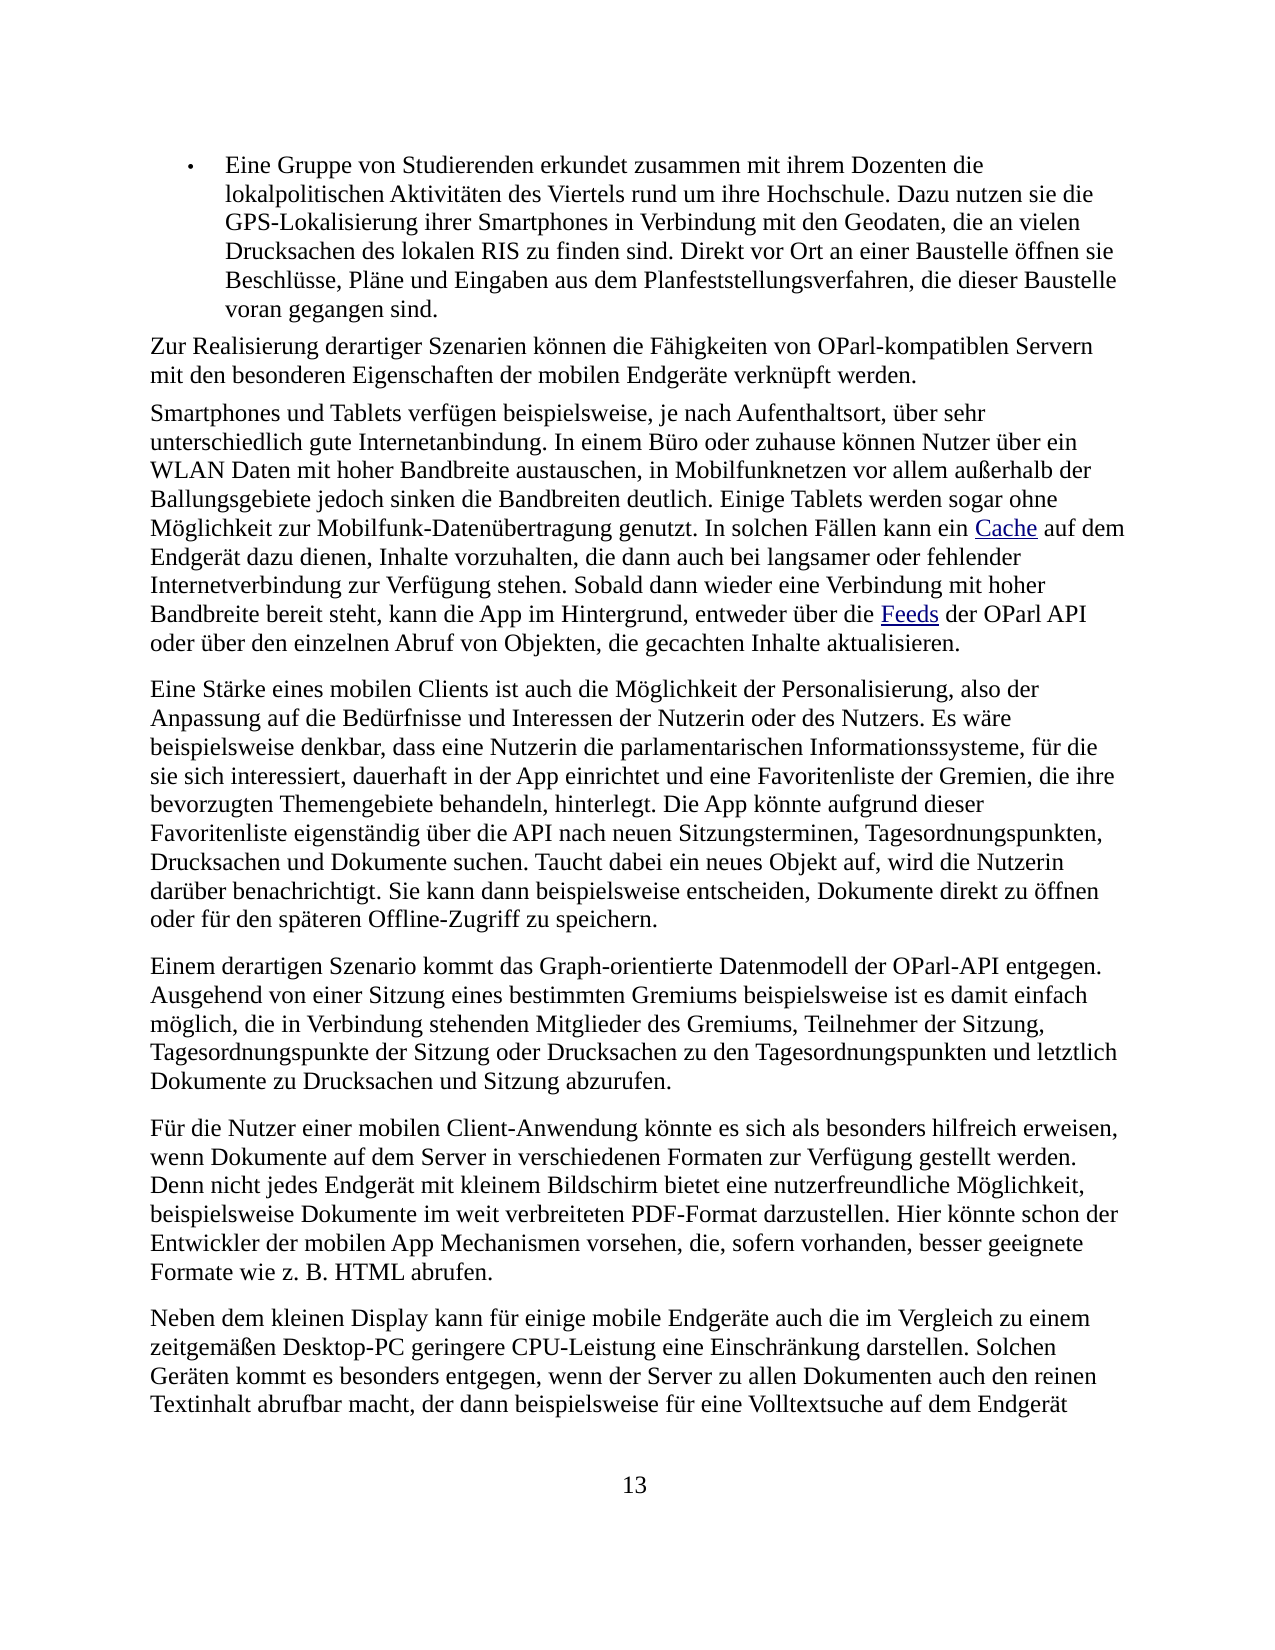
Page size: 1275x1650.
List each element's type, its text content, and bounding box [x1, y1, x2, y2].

text Einem derartigen Szenario kommt das Graph-orientierte Datenmodell der OParl-API entgegen. Ausgehend von einer Sitzung eines bestimmten Gremiums beispielsweise ist es damit einfach möglich, die in Verbindung stehenden Mitglieder des Gremiums, Teilnehmer der Sitzung, Tagesordnungspunkte der Sitzung oder Drucksachen zu den Tagesordnungspunkten und letztlich Dokumente zu Drucksachen und Sitzung abzurufen. [150, 951, 1125, 1095]
text Für die Nutzer einer mobilen Client-Anwendung könnte es sich als besonders hilfreich erweisen, wenn Dokumente auf dem Server in verschiedenen Formaten zur Verfügung gestellt werden. Denn nicht jedes Endgerät mit kleinem Bildschirm bietet eine nutzerfreundliche Möglichkeit, beispielsweise Dokumente im weit verbreiteten PDF-Format darzustellen. Hier könnte schon der Entwickler der mobilen App Mechanismen vorsehen, die, sofern vorhanden, besser geeignete Formate wie z. B. HTML abrufen. [150, 1113, 1125, 1285]
text Smartphones und Tablets verfügen beispielsweise, je nach Aufenthaltsort, über sehr unterschiedlich gute Internetanbindung. In einem Büro oder zuhause können Nutzer über ein WLAN Daten mit hoher Bandbreite austauschen, in Mobilfunknetzen vor allem außerhalb der Ballungsgebiete jedoch sinken die Bandbreiten deutlich. Einige Tablets werden sogar ohne Möglichkeit zur Mobilfunk-Datenübertragung genutzt. In solchen Fällen kann ein Cache auf dem Endgerät dazu dienen, Inhalte vorzuhalten, die dann auch bei langsamer oder fehlender Internetverbindung zur Verfügung stehen. Sobald dann wieder eine Verbindung mit hoher Bandbreite bereit steht, kann die App im Hintergrund, entweder über die Feeds der OParl API oder über den einzelnen Abruf von Objekten, die gecachten Inhalte aktualisieren. [150, 398, 1125, 657]
text Eine Stärke eines mobilen Clients ist auch die Möglichkeit der Personalisierung, also der Anpassung auf die Bedürfnisse und Interessen der Nutzerin oder des Nutzers. Es wäre beispielsweise denkbar, dass eine Nutzerin die parlamentarischen Informationssysteme, für die sie sich interessiert, dauerhaft in der App einrichtet und eine Favoritenliste der Gremien, die ihre bevorzugten Themengebiete behandeln, hinterlegt. Die App könnte aufgrund dieser Favoritenliste eigenständig über die API nach neuen Sitzungsterminen, Tagesordnungspunkten, Drucksachen und Dokumente suchen. Taucht dabei ein neues Objekt auf, wird die Nutzerin darüber benachrichtigt. Sie kann dann beispielsweise entscheiden, Dokumente direkt zu öffnen oder für den späteren Offline-Zugriff zu speichern. [150, 674, 1125, 933]
text Zur Realisierung derartiger Szenarien können die Fähigkeiten von OParl-kompatiblen Servern mit den besonderen Eigenschaften der mobilen Endgeräte verknüpft werden. [150, 331, 1125, 389]
text Neben dem kleinen Display kann für einige mobile Endgeräte auch die im Vergleich zu einem zeitgemäßen Desktop-PC geringere CPU-Leistung eine Einschränkung darstellen. Solchen Geräten kommt es besonders entgegen, wenn der Server zu allen Dokumenten auch den reinen Textinhalt abrufbar macht, der dann beispielsweise für eine Volltextsuche auf dem Endgerät [150, 1303, 1125, 1418]
list Eine Gruppe von Studierenden erkundet zusammen mit ihrem Dozenten die lokalpolitischen Aktivitäten des Viertels rund um ihre Hochschule. Dazu nutzen sie die GPS-Lokalisierung ihrer Smartphones in Verbindung mit den Geodaten, die an vielen Drucksachen des lokalen RIS zu finden sind. Direkt vor Ort an einer Baustelle öffnen sie Beschlüsse, Pläne und Eingaben aus dem Planfeststellungsverfahren, die dieser Baustelle voran gegangen sind. [187, 150, 1125, 322]
